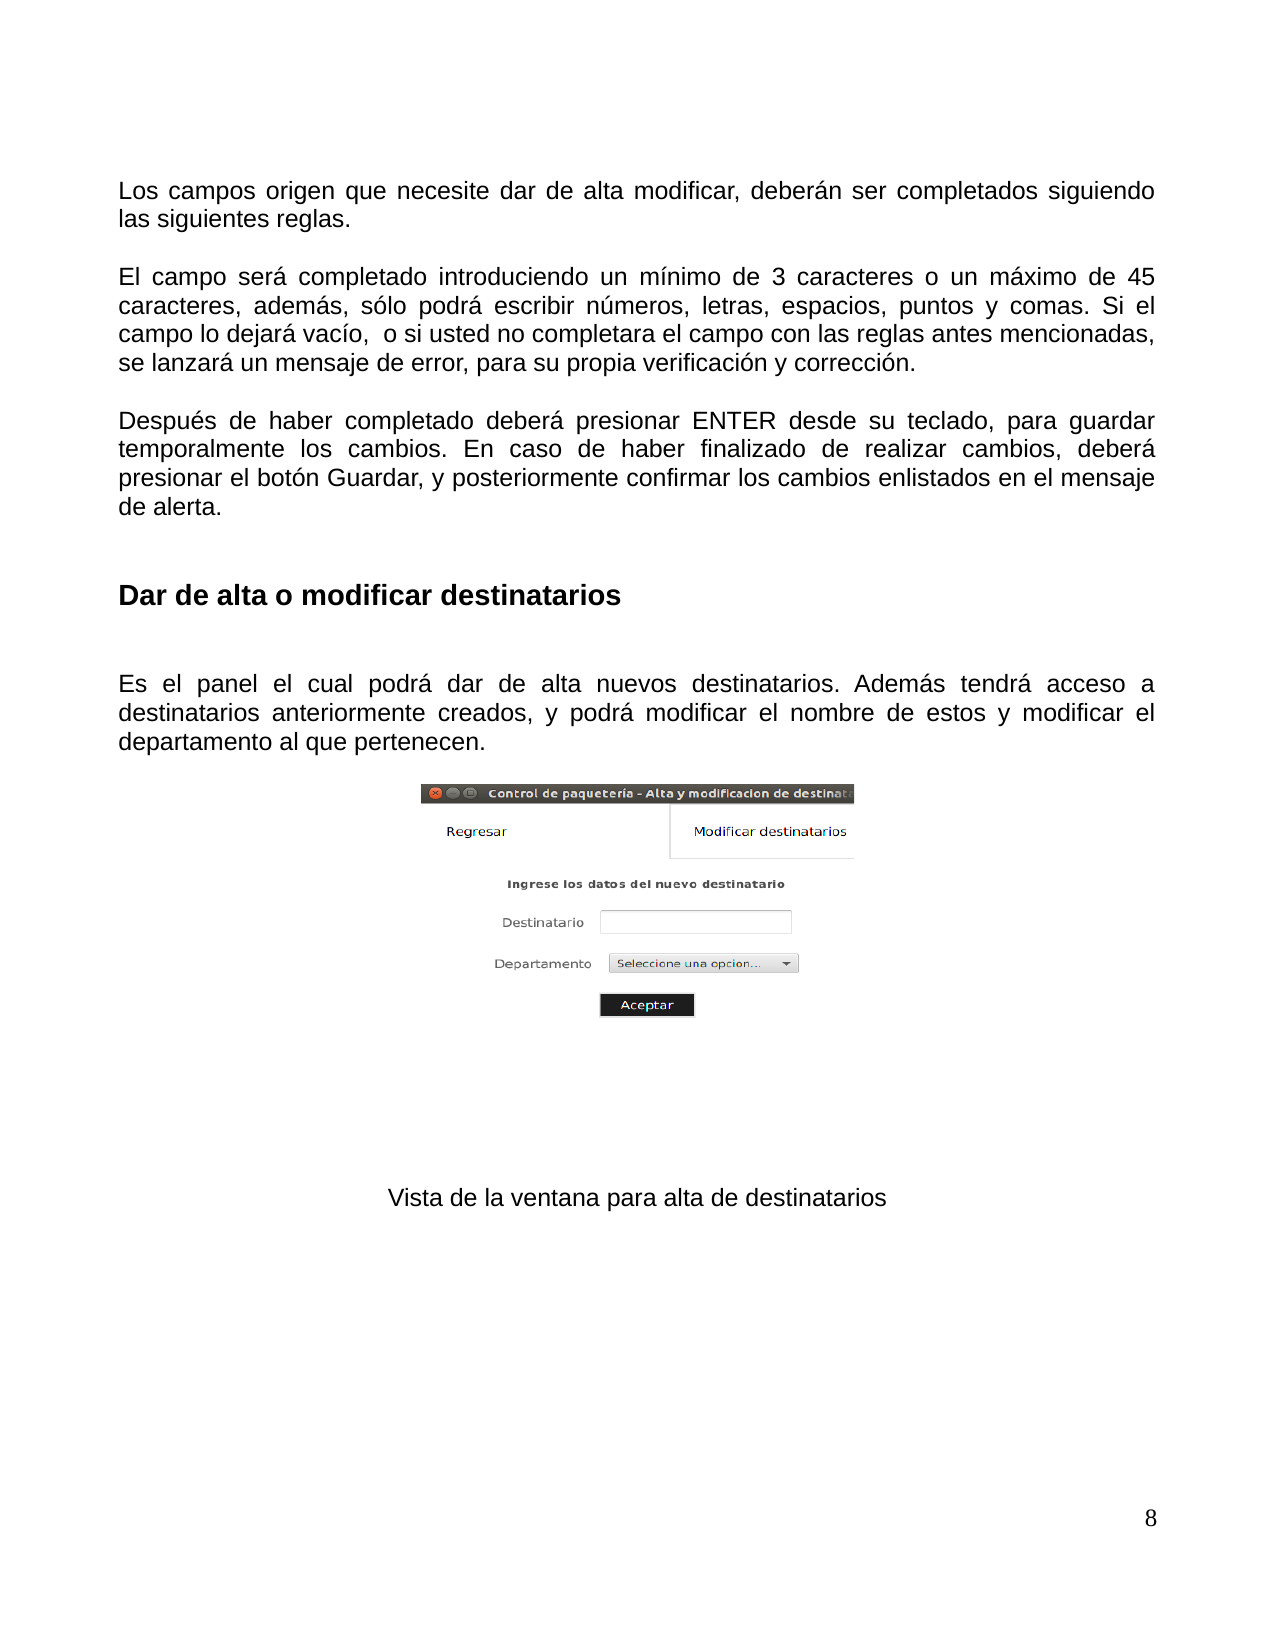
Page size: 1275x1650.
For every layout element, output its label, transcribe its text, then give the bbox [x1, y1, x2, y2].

text Después de haber completado deberá presionar ENTER desde su teclado, para guardar temporalmente los cambios. En caso de haber finalizado de realizar cambios, deberá presionar el botón Guardar, y posteriormente confirmar los cambios enlistados en el mensaje de alerta. [118, 406, 1157, 521]
picture [421, 784, 855, 1126]
text Vista de la ventana para alta de destinatarios [118, 1183, 1157, 1212]
text Dar de alta o modificar destinatarios [118, 578, 1157, 612]
text Es el panel el cual podrá dar de alta nuevos destinatarios. Además tendrá acceso a destinatarios anteriormente creados, y podrá modificar el nombre de estos y modificar el departamento al que pertenecen. [118, 669, 1157, 755]
text El campo será completado introduciendo un mínimo de 3 caracteres o un máximo de 45 caracteres, además, sólo podrá escribir números, letras, espacios, puntos y comas. Si el campo lo dejará vacío, o si usted no completara el campo con las reglas antes mencionadas, se lanzará un mensaje de error, para su propia verificación y corrección. [118, 262, 1157, 377]
text Los campos origen que necesite dar de alta modificar, deberán ser completados siguiendo las siguientes reglas. [118, 176, 1157, 233]
